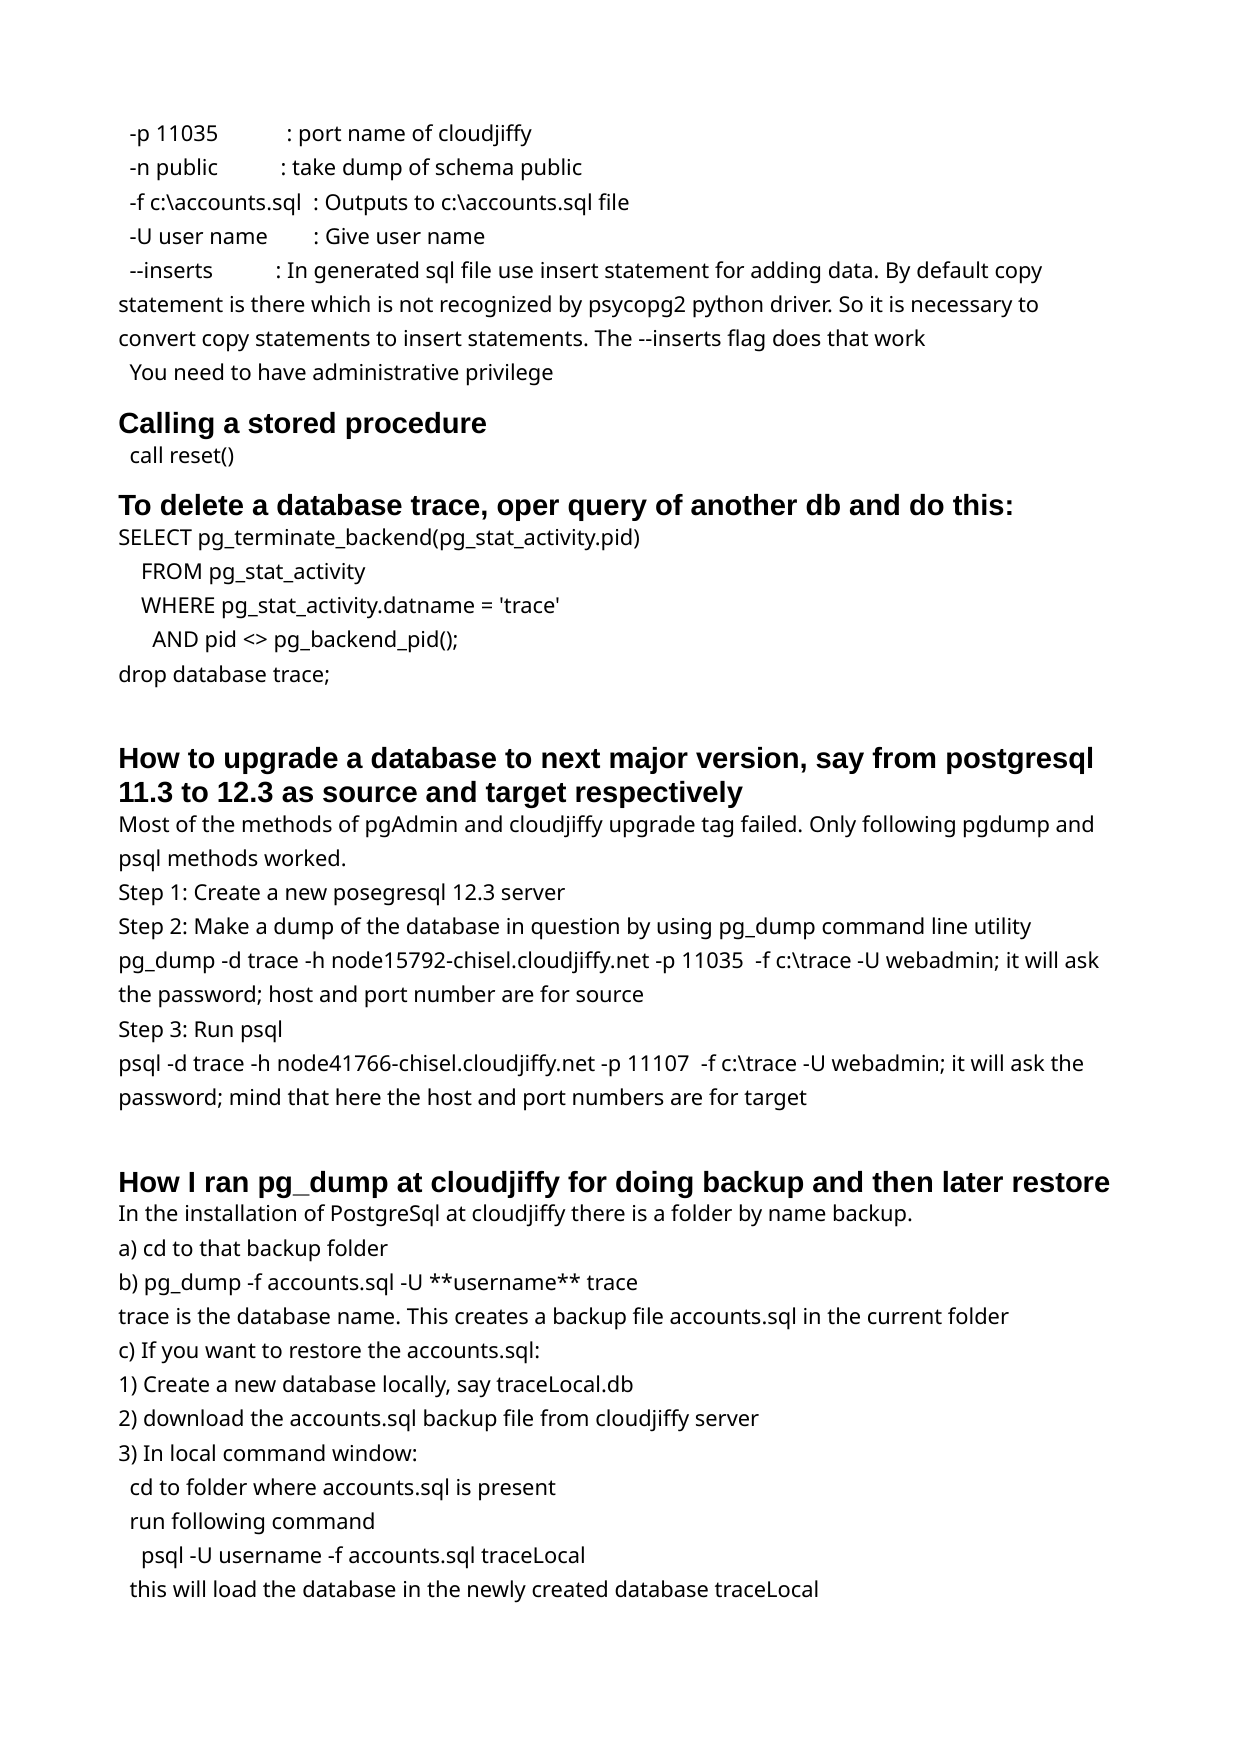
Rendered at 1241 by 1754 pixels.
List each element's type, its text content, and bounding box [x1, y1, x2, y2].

text Step 1: Create a new posegresql 12.3 server [118, 877, 1122, 907]
text call reset() [118, 439, 1122, 469]
text -f c:\accounts.sql : Outputs to c:\accounts.sql file [118, 186, 1122, 216]
text b) pg_dump -f accounts.sql -U **username** trace [118, 1267, 1122, 1296]
text cd to folder where accounts.sql is present [118, 1472, 1122, 1501]
text trace is the database name. This creates a backup file accounts.sql in the current folder [118, 1301, 1122, 1331]
text Step 2: Make a dump of the database in question by using pg_dump command line utility [118, 911, 1122, 941]
text -n public : take dump of schema public [118, 152, 1122, 182]
text AND pid <> pg_backend_pid(); [118, 624, 1122, 654]
subtitle How I ran pg_dump at cloudjiffy for doing backup and then later restore [118, 1165, 1122, 1198]
text WHERE pg_stat_activity.datname = 'trace' [118, 590, 1122, 620]
text 1) Create a new database locally, say traceLocal.db [118, 1369, 1122, 1399]
text a) cd to that backup folder [118, 1232, 1122, 1262]
text psql -U username -f accounts.sql traceLocal [118, 1540, 1122, 1570]
text c) If you want to restore the accounts.sql: [118, 1335, 1122, 1365]
subtitle To delete a database trace, oper query of another db and do this: [118, 488, 1122, 522]
text Step 3: Run psql [118, 1013, 1122, 1043]
text Most of the methods of pgAdmin and cloudjiffy upgrade tag failed. Only following pgdump and psql methods worked. [118, 808, 1122, 872]
subtitle How to upgrade a database to next major version, say from postgresql 11.3 to 12.3 as source and target respectively [118, 741, 1122, 808]
text this will load the database in the newly created database traceLocal [118, 1574, 1122, 1604]
text FROM pg_stat_activity [118, 556, 1122, 586]
text psql -d trace -h node41766-chisel.cloudjiffy.net -p 11107 -f c:\trace -U webadmin; it will ask the password; mind that here the host and port numbers are for target [118, 1048, 1122, 1112]
text 3) In local command window: [118, 1437, 1122, 1467]
text -p 11035 : port name of cloudjiffy [118, 118, 1122, 148]
text drop database trace; [118, 658, 1122, 688]
text SELECT pg_terminate_backend(pg_stat_activity.pid) [118, 522, 1122, 552]
text In the installation of PostgreSql at cloudjiffy there is a folder by name backup. [118, 1198, 1122, 1228]
text run following command [118, 1506, 1122, 1536]
text --inserts : In generated sql file use insert statement for adding data. By default copy statement is there which is not recognized by psycopg2 python driver. So it is necessary to convert copy statements to insert statements. The --inserts flag does that work [118, 255, 1122, 353]
text You need to have administrative privilege [118, 357, 1122, 387]
text 2) download the accounts.sql backup file from cloudjiffy server [118, 1403, 1122, 1433]
text -U user name : Give user name [118, 221, 1122, 250]
text pg_dump -d trace -h node15792-chisel.cloudjiffy.net -p 11035 -f c:\trace -U webadmin; it will ask the password; host and port number are for source [118, 945, 1122, 1009]
subtitle Calling a stored procedure [118, 406, 1122, 439]
